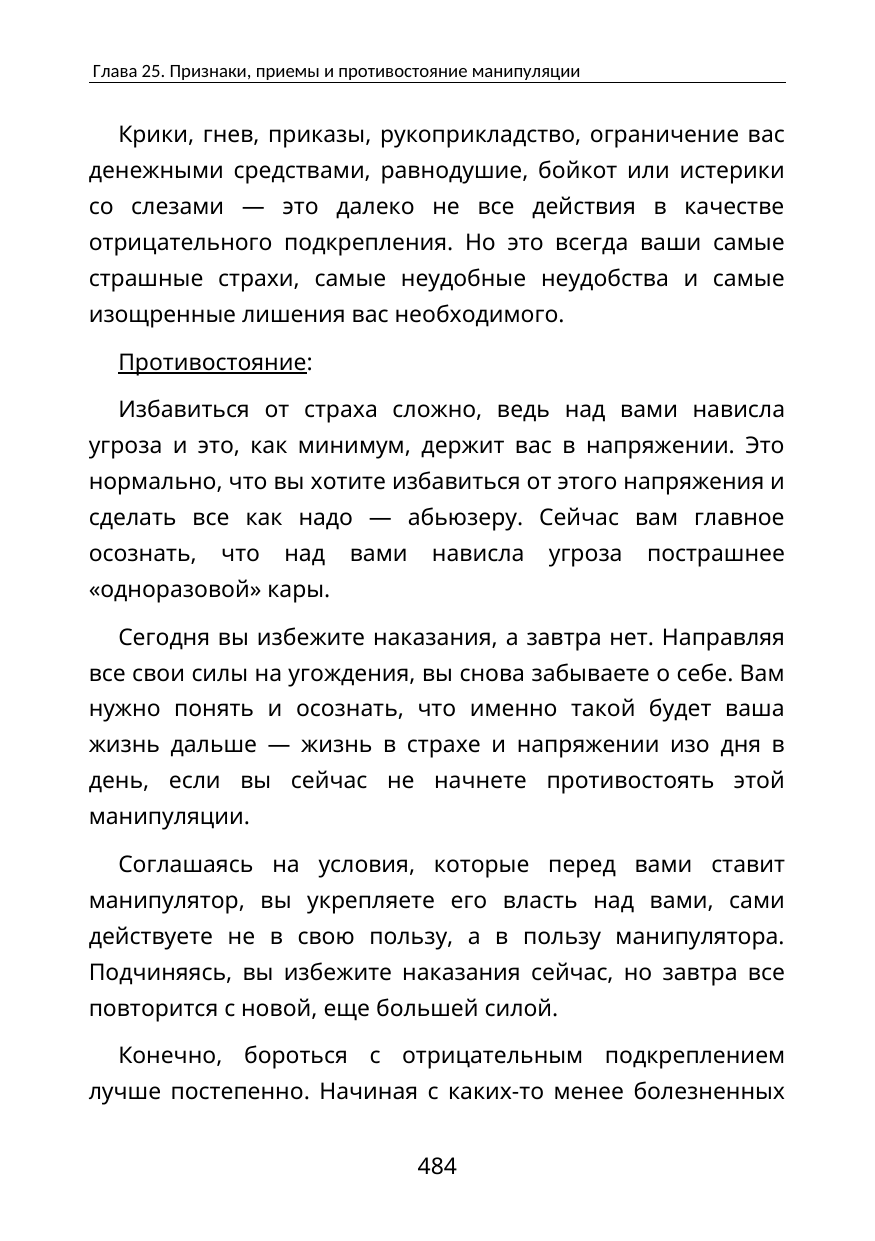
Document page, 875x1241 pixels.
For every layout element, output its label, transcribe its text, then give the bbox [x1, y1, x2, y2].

text Крики, гнев, приказы, рукоприкладство, ограничение вас денежными средствами, равнодушие, бойкот или истерики со слезами — это далеко не все действия в качестве отрицательного подкрепления. Но это всегда ваши самые страшные страхи, самые неудобные неудобства и самые изощренные лишения вас необходимого. [88, 118, 786, 329]
text Соглашаясь на условия, которые перед вами ставит манипулятор, вы укрепляете его власть над вами, сами действуете не в свою пользу, а в пользу манипулятора. Подчиняясь, вы избежите наказания сейчас, но завтра все повторится с новой, еще большей силой. [88, 848, 786, 1023]
text Конечно, бороться с отрицательным подкреплением лучше постепенно. Начиная с каких-то менее болезненных [88, 1039, 786, 1107]
text Сегодня вы избежите наказания, а завтра нет. Направляя все свои силы на угождения, вы снова забываете о себе. Вам нужно понять и осознать, что именно такой будет ваша жизнь дальше — жизнь в страхе и напряжении изо дня в день, если вы сейчас не начнете противостоять этой манипуляции. [88, 621, 786, 831]
text Противостояние: [88, 345, 786, 377]
text Избавиться от страха сложно, ведь над вами нависла угроза и это, как минимум, держит вас в напряжении. Это нормально, что вы хотите избавиться от этого напряжения и сделать все как надо — абьюзеру. Сейчас вам главное осознать, что над вами нависла угроза пострашнее «одноразовой» кары. [88, 393, 786, 604]
